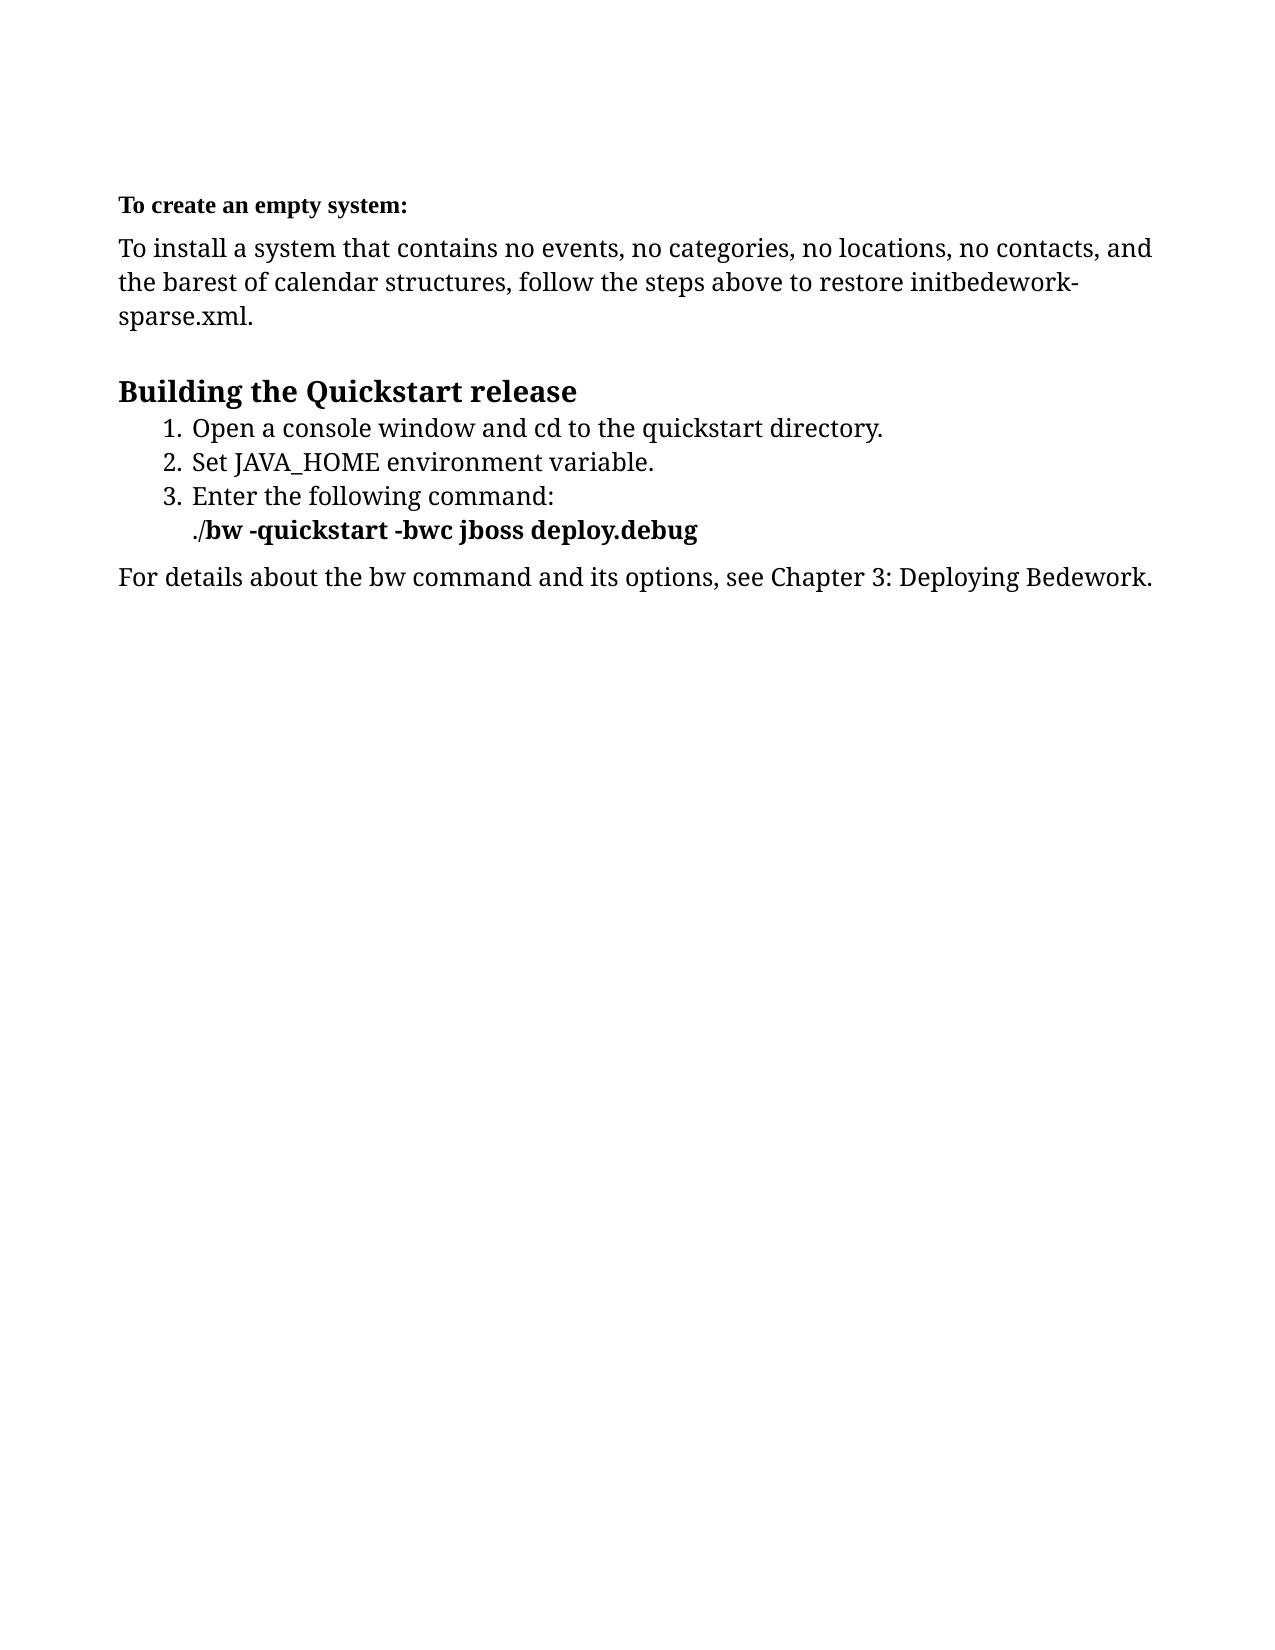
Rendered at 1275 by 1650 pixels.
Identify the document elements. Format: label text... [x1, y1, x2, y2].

subtitle Building the Quickstart release [118, 371, 1157, 411]
subtitle To create an empty system: [118, 190, 1157, 218]
list Enter the following command: ./bw -quickstart -bwc jboss deploy.debug [162, 479, 1157, 547]
text To install a system that contains no events, no categories, no locations, no contacts, and the barest of calendar structures, follow the steps above to restore initbedework-sparse.xml. [118, 231, 1157, 333]
list Set JAVA_HOME environment variable. [162, 445, 1157, 479]
list Open a console window and cd to the quickstart directory. [162, 411, 1157, 445]
text For details about the bw command and its options, see Chapter 3: Deploying Bedework. [118, 559, 1157, 594]
